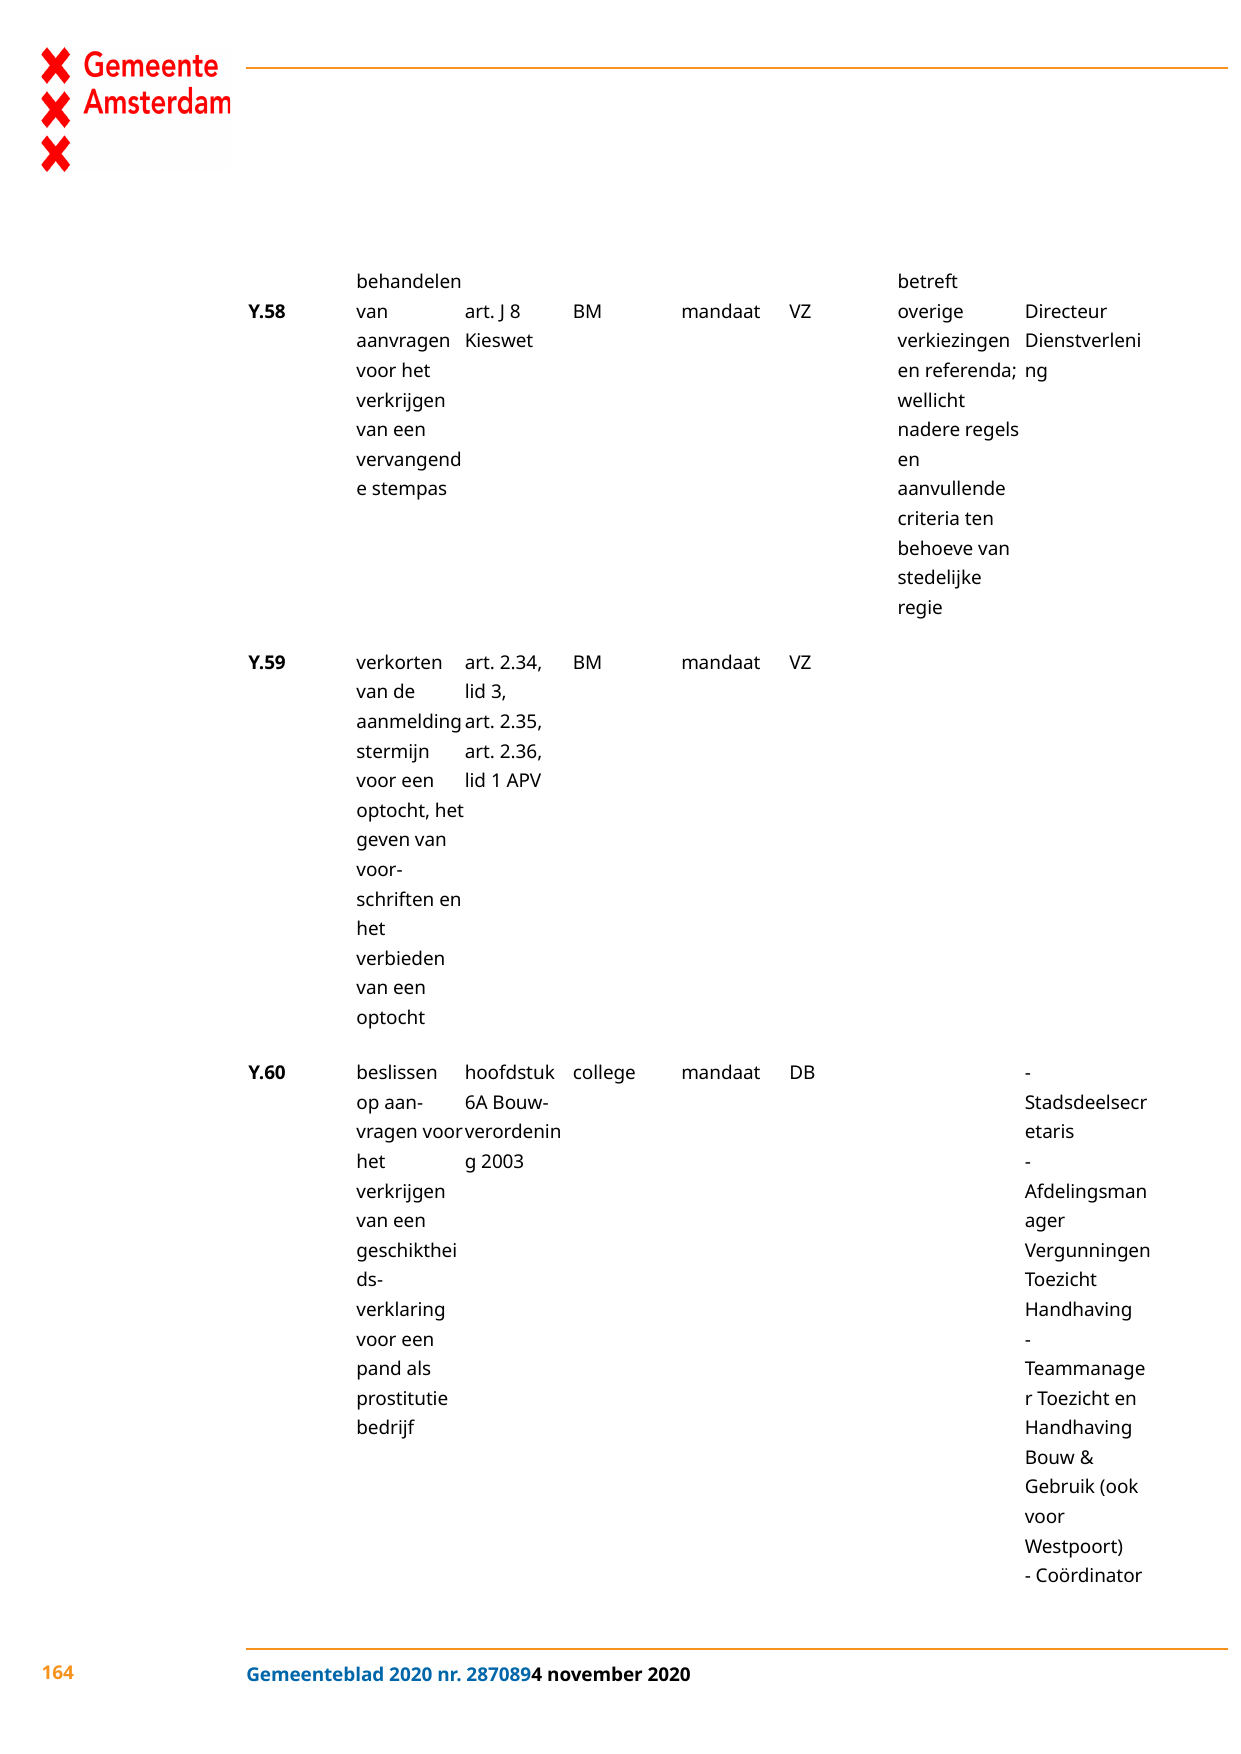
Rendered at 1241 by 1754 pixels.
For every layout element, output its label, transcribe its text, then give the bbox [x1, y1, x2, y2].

table_cell [1025, 95, 1152, 268]
table_cell art. J 8 Kieswet [465, 269, 573, 619]
table_cell [1025, 620, 1152, 1030]
table_cell DB [789, 1030, 897, 1588]
table_cell VZ [789, 620, 897, 1030]
picture [41, 47, 231, 172]
table_cell mandaat [681, 269, 789, 619]
table_cell [573, 95, 681, 268]
table_cell Y.60 [248, 1030, 356, 1588]
table_cell beslissen op aan-vragen voor het verkrijgen van een geschiktheids-verklaring voor een pand als prostitutie bedrijf [356, 1030, 464, 1588]
table_cell [681, 95, 789, 268]
table_cell [789, 95, 897, 268]
table_cell Y.59 [248, 620, 356, 1030]
table_cell mandaat [681, 620, 789, 1030]
table_cell [898, 620, 1024, 1030]
table_cell [898, 1030, 1024, 1588]
table_cell [248, 95, 356, 268]
table_cell [465, 95, 573, 268]
table_cell hoofdstuk 6A Bouw-verordening 2003 [465, 1030, 573, 1588]
table_cell [356, 95, 464, 268]
table_cell BM [573, 620, 681, 1030]
table_cell [898, 95, 1024, 268]
table_cell art. 2.34, lid 3, art. 2.35, art. 2.36, lid 1 APV [465, 620, 573, 1030]
table_cell college [573, 1030, 681, 1588]
table_cell Directeur Dienstverlening [1025, 269, 1152, 619]
table_cell mandaat [681, 1030, 789, 1588]
table_cell BM [573, 269, 681, 619]
table_cell VZ [789, 269, 897, 619]
table_cell - Stadsdeelsecretaris - Afdelingsmanager Vergunningen Toezicht Handhaving -Teammanager Toezicht en Handhaving Bouw & Gebruik (ook voor Westpoort) - Coördinator [1025, 1030, 1152, 1588]
table_cell Y.58 [248, 269, 356, 619]
table_cell verkorten van de aanmeldingstermijn voor een optocht, het geven van voor-schriften en het verbieden van een optocht [356, 620, 464, 1030]
table_cell betreft overige verkiezingen en referenda; wellicht nadere regels en aanvullende criteria ten behoeve van stedelijke regie [898, 269, 1024, 619]
table_cell behandelen van aanvragen voor het verkrijgen van een vervangende stempas [356, 269, 464, 619]
